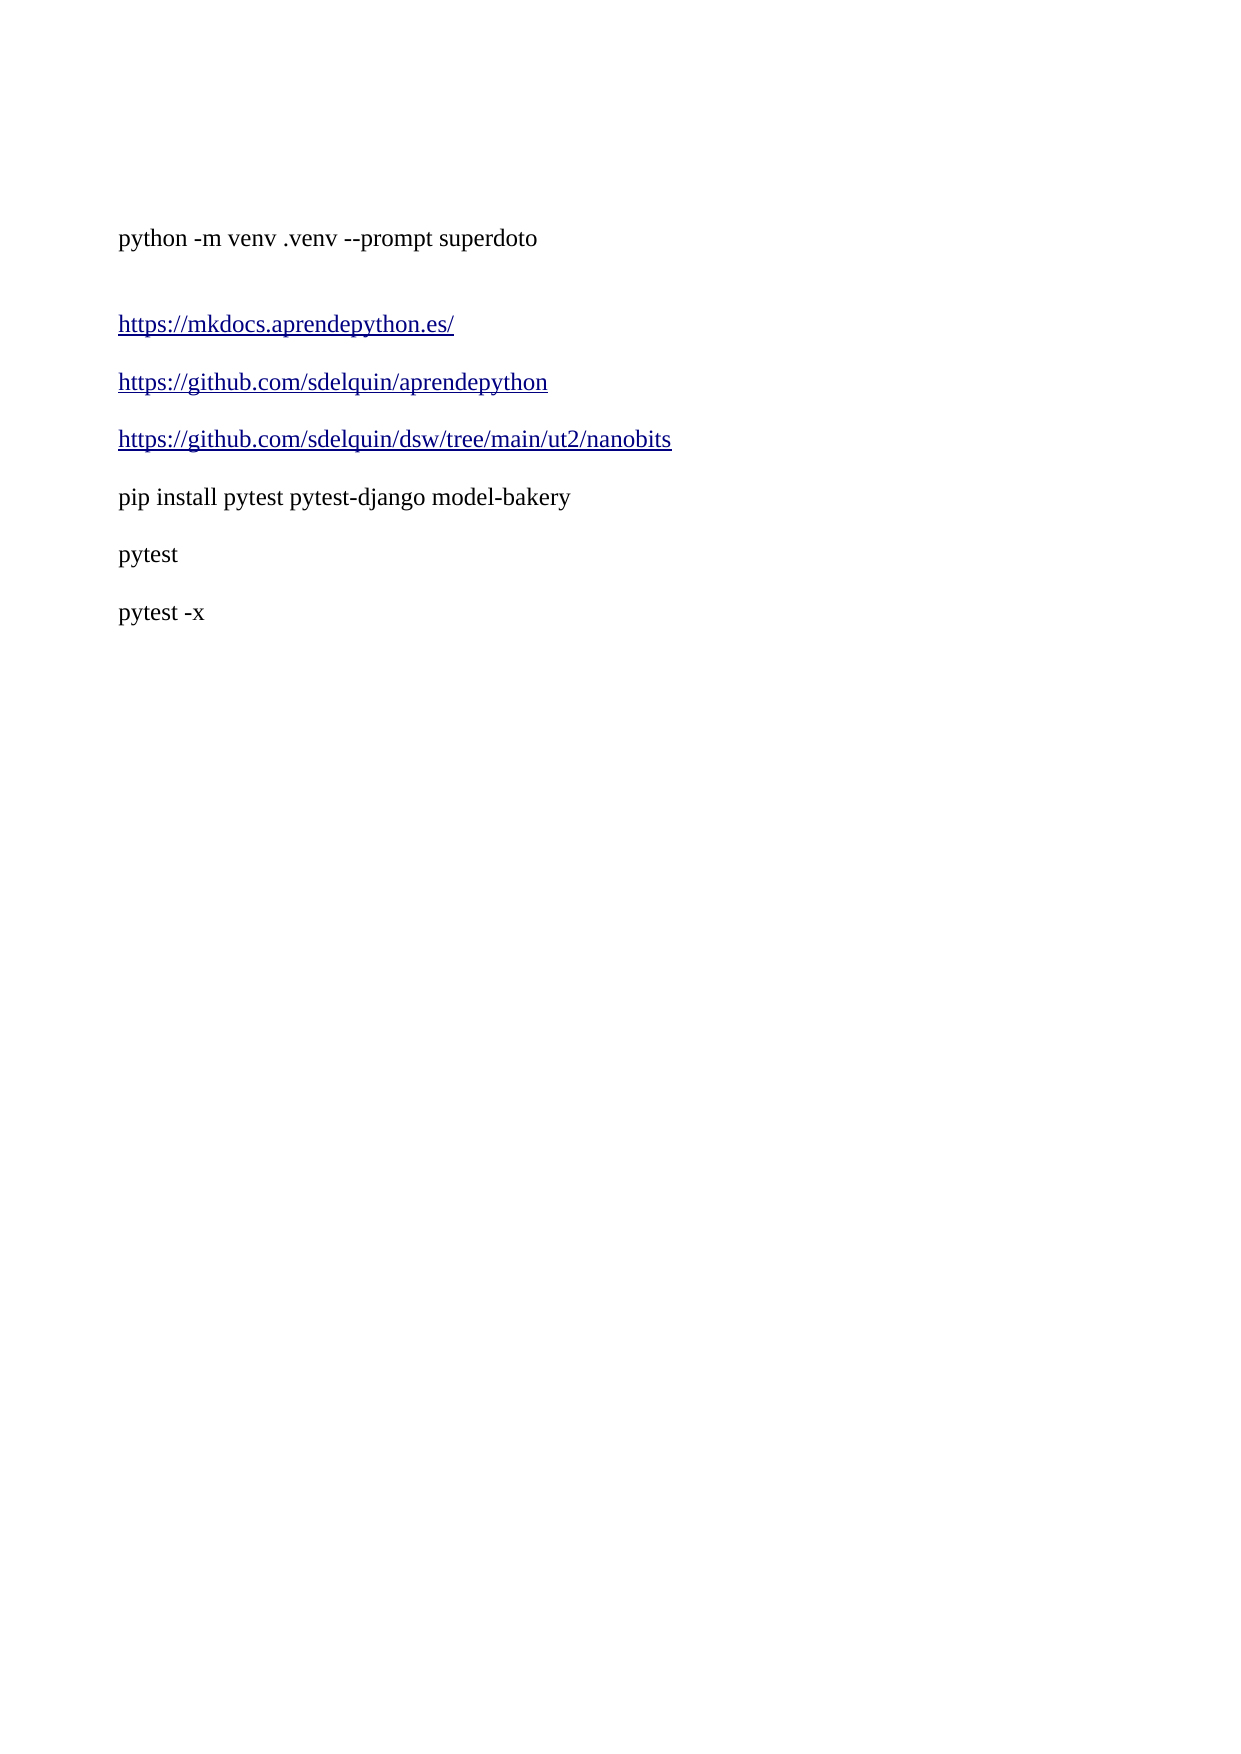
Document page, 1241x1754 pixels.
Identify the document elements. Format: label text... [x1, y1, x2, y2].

text pytest -x [118, 597, 1122, 625]
text python -m venv .venv --prompt superdoto [118, 223, 1122, 252]
text https://github.com/sdelquin/aprendepython [118, 367, 1122, 395]
text https://mkdocs.aprendepython.es/ [118, 309, 1122, 338]
text pip install pytest pytest-django model-bakery [118, 482, 1122, 510]
text https://github.com/sdelquin/dsw/tree/main/ut2/nanobits [118, 424, 1122, 453]
text pytest [118, 539, 1122, 568]
